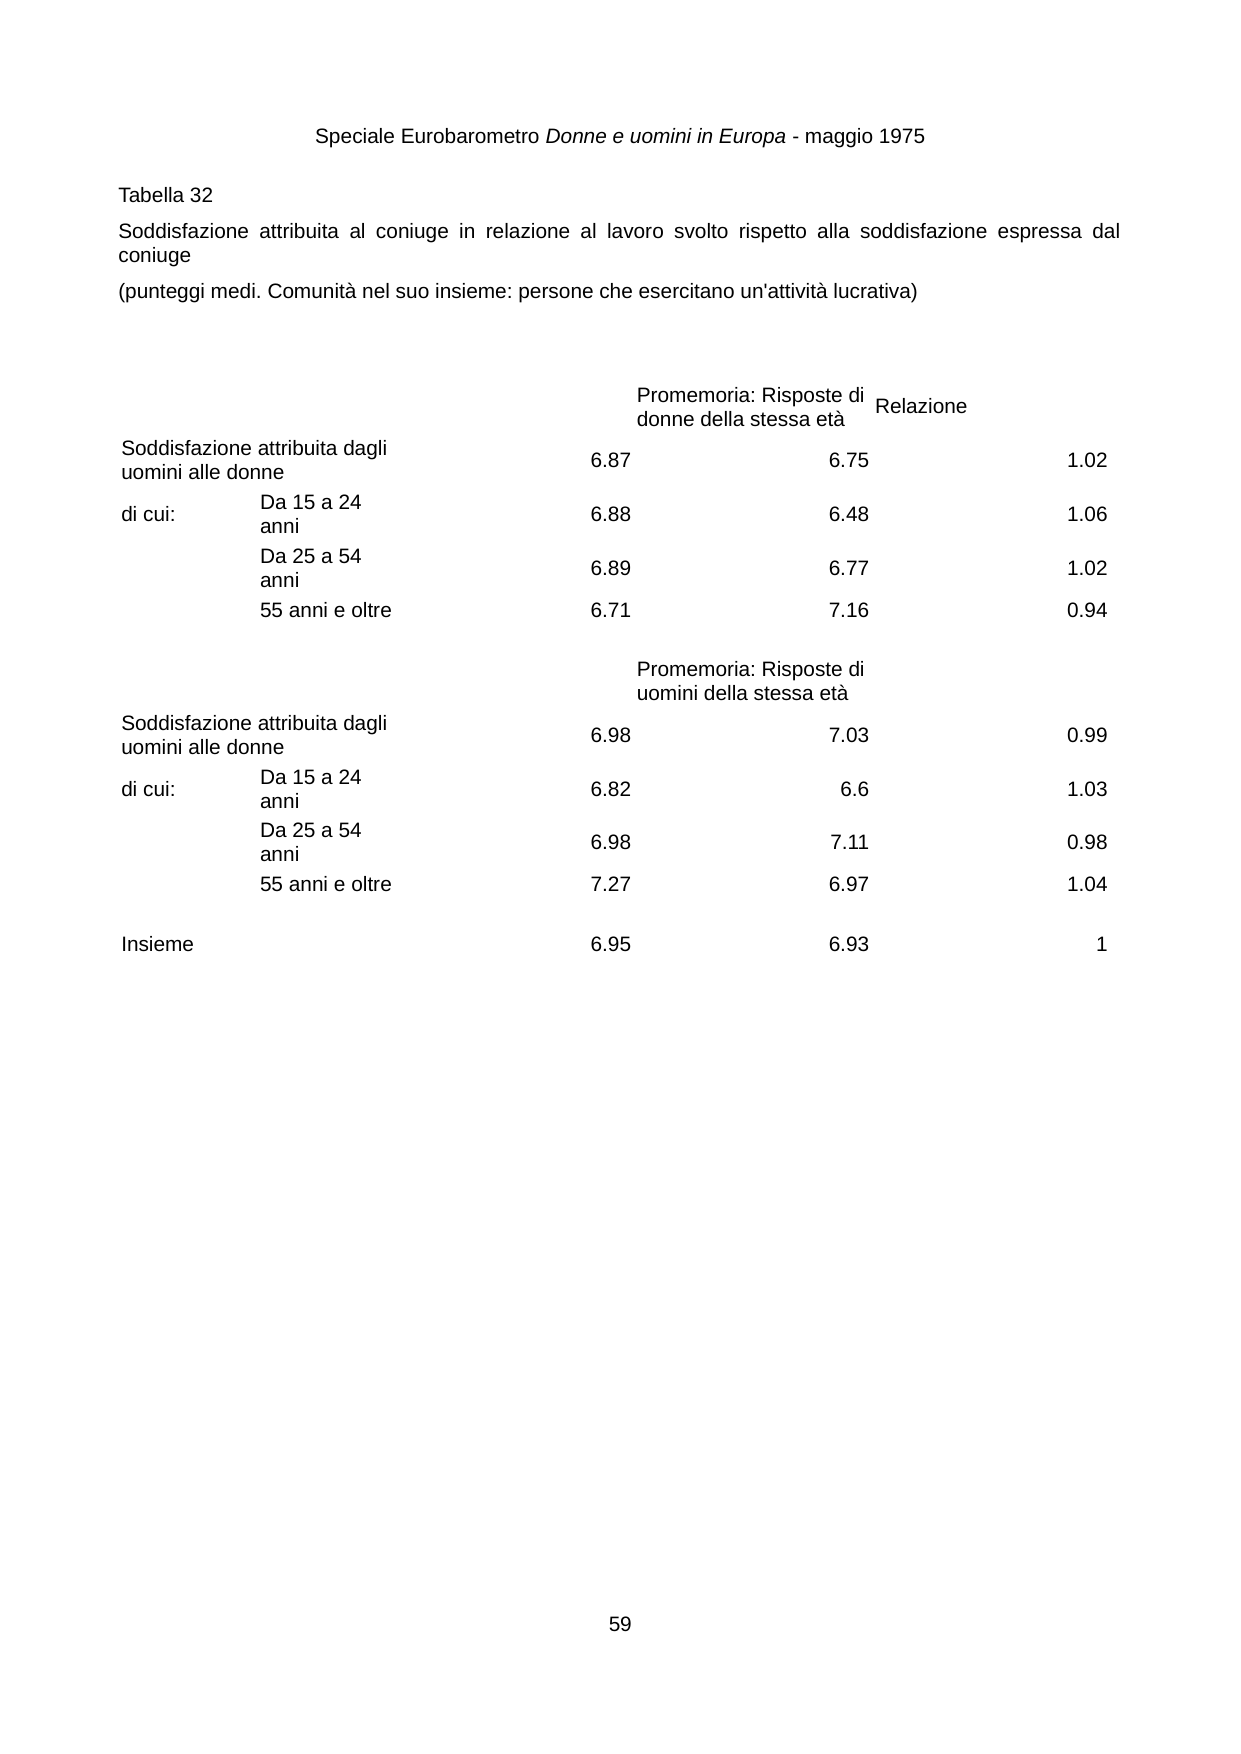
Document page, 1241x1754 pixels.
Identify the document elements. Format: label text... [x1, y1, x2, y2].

table_cell [395, 624, 634, 654]
table_cell 6,95 [395, 929, 634, 958]
table_cell [395, 899, 634, 929]
table_cell 7,03 [634, 708, 872, 762]
table_cell 55 anni e oltre [257, 595, 395, 624]
table_cell 6,82 [395, 762, 634, 815]
table_cell 0,94 [872, 595, 1110, 624]
table_cell 6,75 [634, 433, 872, 487]
table_cell Da 15 a 24 anni [257, 487, 395, 541]
table_cell Da 25 a 54 anni [257, 541, 395, 594]
table_cell [118, 541, 257, 594]
table_cell 6,71 [395, 595, 634, 624]
table_cell [118, 815, 257, 869]
table_cell [118, 654, 257, 708]
table_cell [395, 654, 634, 708]
table_header Relazione [872, 380, 1110, 433]
table_cell Promemoria: Risposte di uomini della stessa età [634, 654, 872, 708]
table_cell [872, 624, 1110, 654]
table_cell 7,16 [634, 595, 872, 624]
table_cell [634, 899, 872, 929]
table_cell 6,93 [634, 929, 872, 958]
table_cell 6,98 [395, 815, 634, 869]
table_cell 6,89 [395, 541, 634, 594]
table_cell Insieme [118, 929, 257, 958]
table_cell di cui: [118, 487, 257, 541]
table_cell [118, 595, 257, 624]
table_cell Da 15 a 24 anni [257, 762, 395, 815]
table_cell 6,6 [634, 762, 872, 815]
table_cell [257, 929, 395, 958]
table_cell [872, 899, 1110, 929]
table_header [257, 380, 395, 433]
table_cell Da 25 a 54 anni [257, 815, 395, 869]
table_cell 1,06 [872, 487, 1110, 541]
table_cell Soddisfazione attribuita dagli uomini alle donne [118, 433, 395, 487]
table_cell 6,87 [395, 433, 634, 487]
table_cell 7,11 [634, 815, 872, 869]
table_cell 1,03 [872, 762, 1110, 815]
table_cell [257, 624, 395, 654]
table_cell 6,97 [634, 869, 872, 899]
table_cell [634, 624, 872, 654]
text Soddisfazione attribuita al coniuge in relazione al lavoro svolto rispetto alla soddisfazione espressa dal coniuge [118, 219, 1122, 267]
table_cell 6,77 [634, 541, 872, 594]
table_cell Soddisfazione attribuita dagli uomini alle donne [118, 708, 395, 762]
table_cell 55 anni e oltre [257, 869, 395, 899]
table_header Promemoria: Risposte di donne della stessa età [634, 380, 872, 433]
table_cell [872, 654, 1110, 708]
table_cell 7,27 [395, 869, 634, 899]
table_cell 0,98 [872, 815, 1110, 869]
table_cell [118, 869, 257, 899]
table_cell [118, 899, 257, 929]
text Tabella 32 [118, 183, 1122, 207]
table_cell 6,88 [395, 487, 634, 541]
table_cell [257, 654, 395, 708]
table_cell 1,04 [872, 869, 1110, 899]
table_cell [257, 899, 395, 929]
table_cell 0,99 [872, 708, 1110, 762]
table_cell 1 [872, 929, 1110, 958]
table_cell [118, 624, 257, 654]
table_header [395, 380, 634, 433]
table_cell 1,02 [872, 541, 1110, 594]
table_cell di cui: [118, 762, 257, 815]
table_cell 6,48 [634, 487, 872, 541]
table_cell 6,98 [395, 708, 634, 762]
table_cell 1,02 [872, 433, 1110, 487]
text (punteggi medi. Comunità nel suo insieme: persone che esercitano un'attività lucrativa) [118, 278, 1122, 302]
table_header [118, 380, 257, 433]
